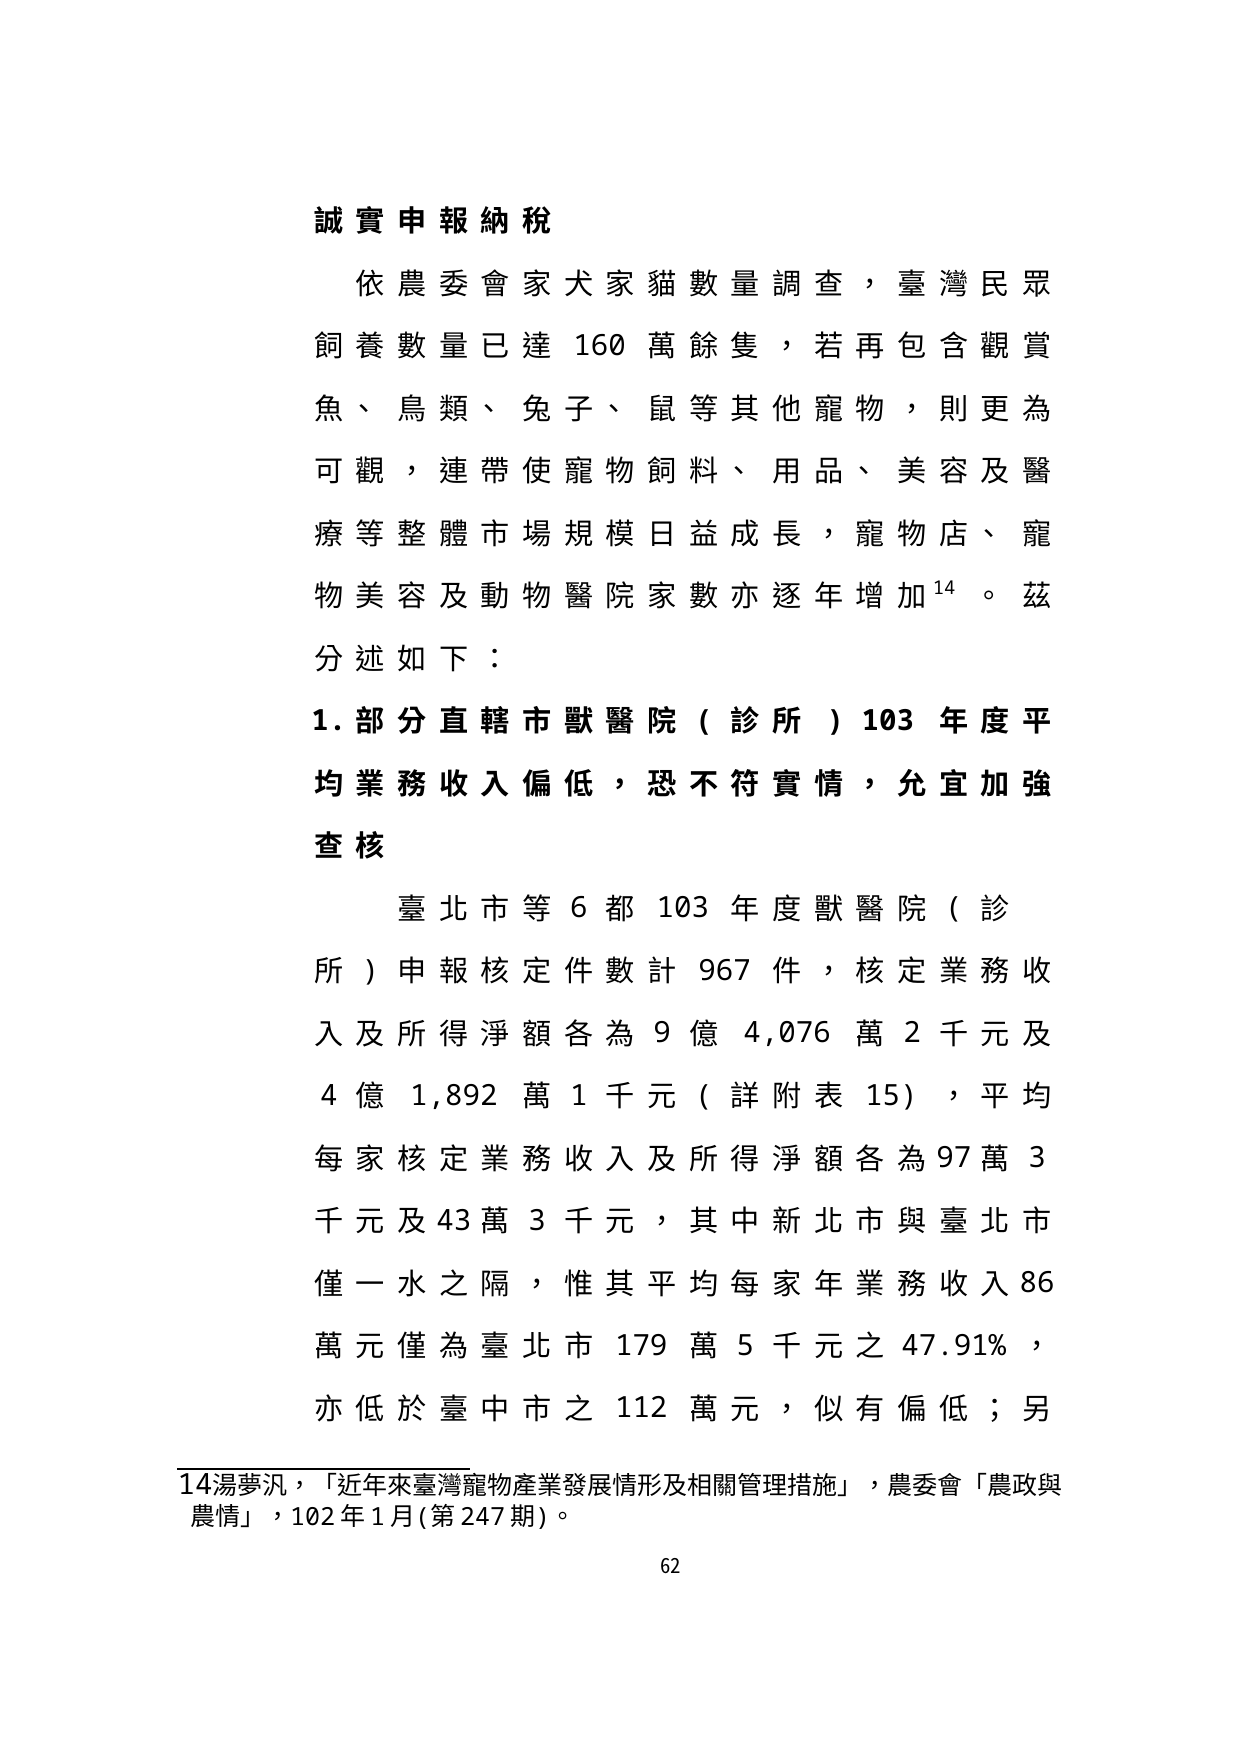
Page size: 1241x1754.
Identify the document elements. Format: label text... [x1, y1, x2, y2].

text 1.部分直轄市獸醫院(診所) 103年度平均業務收入偏低，恐不符實情，允宜加強查核 [271, 677, 1058, 865]
text 誠實申報納稅 [242, 177, 1058, 240]
text 湯夢汎，「近年來臺灣寵物產業發展情形及相關管理措施」，農委會「農政與農情」，102年1月(第247期)。 [177, 1469, 1063, 1532]
text 臺北市等6都103年度獸醫院(診所)申報核定件數計967件，核定業務收入及所得淨額各為9億4,076萬2千元及4億1,892萬1千元(詳附表15)，平均每家核定業務收入及所得淨額各為97萬3千元及43萬3千元，其中新北市與臺北市僅一水之隔，惟其平均每家年業務收入86萬元僅為臺北市179萬5千元之47.91%，亦低於臺中市之112萬元，似有偏低；另 [301, 865, 1058, 1427]
text 依農委會家犬家貓數量調查，臺灣民眾飼養數量已達160萬餘隻，若再包含觀賞魚、鳥類、兔子、鼠等其他寵物，則更為可觀，連帶使寵物飼料、用品、美容及醫療等整體市場規模日益成長，寵物店、寵物美容及動物醫院家數亦逐年增加。茲分述如下： [271, 240, 1058, 677]
